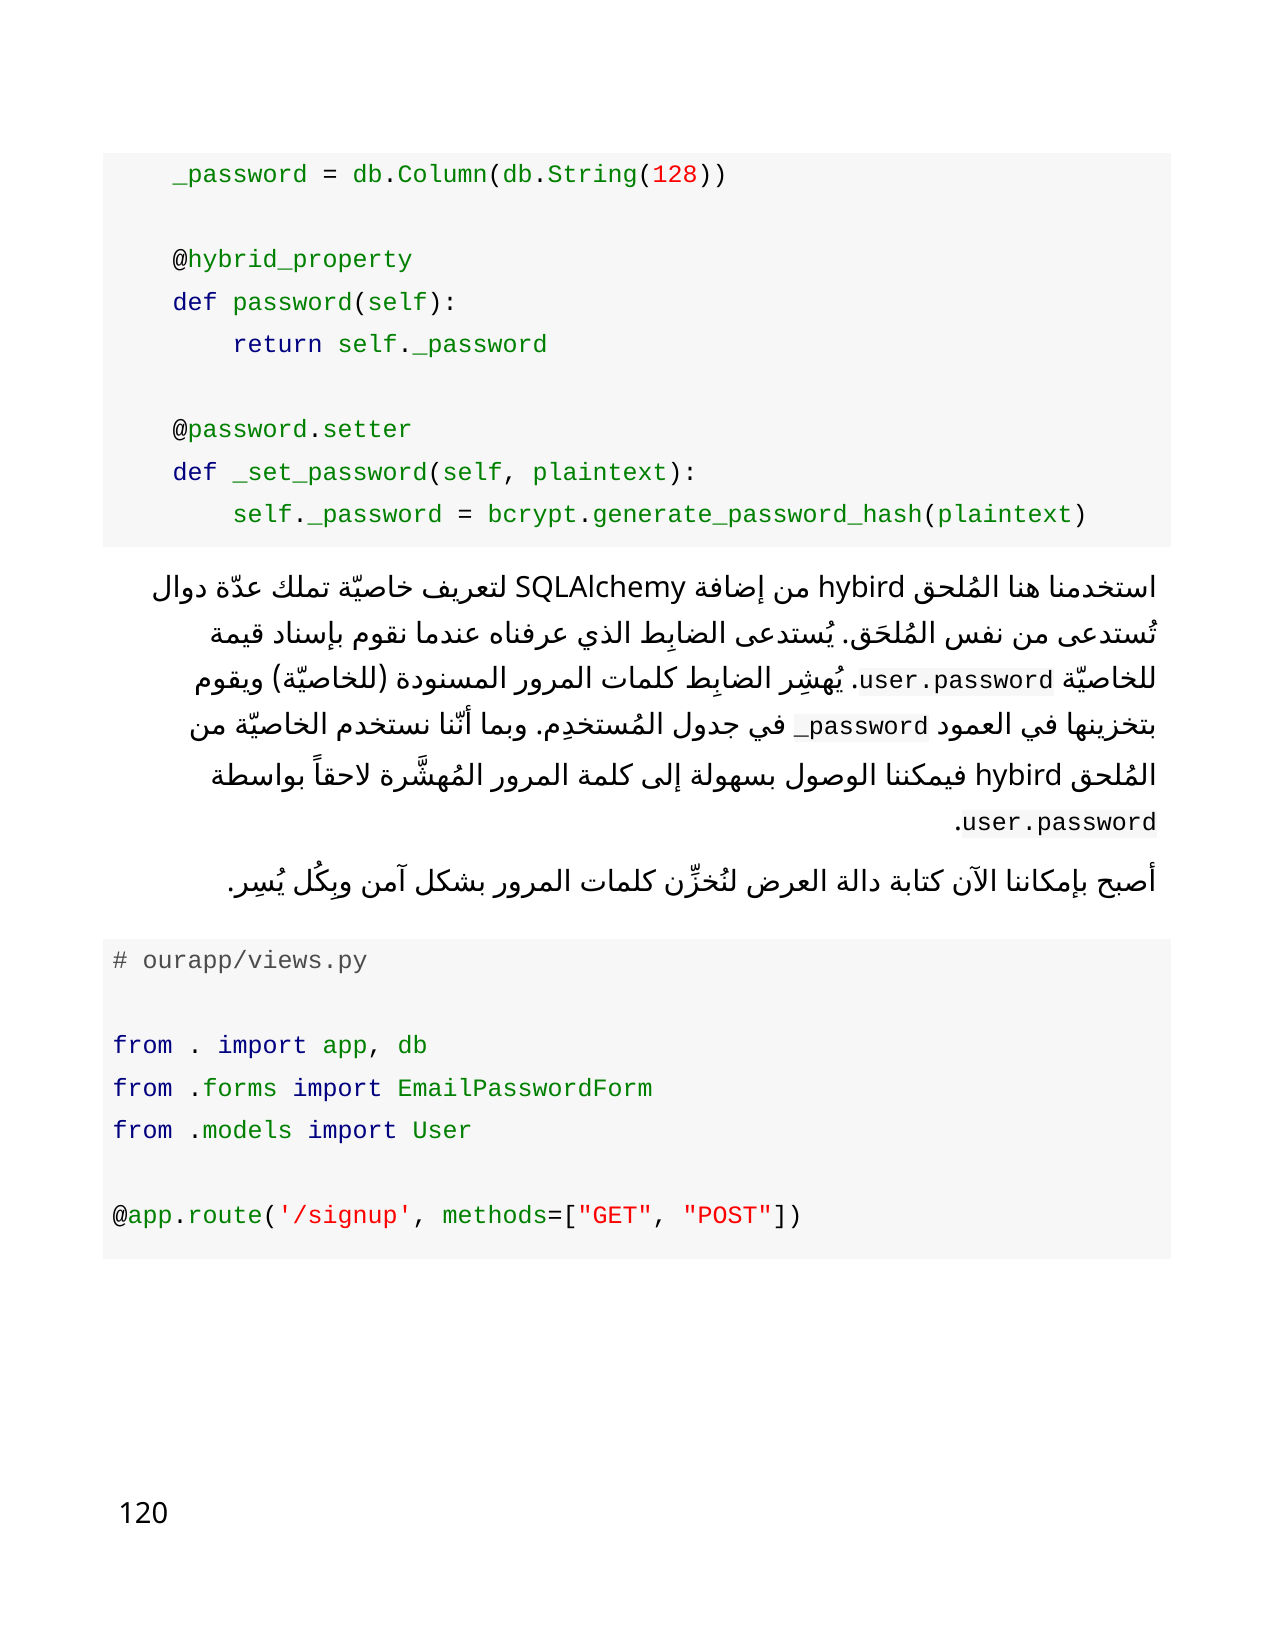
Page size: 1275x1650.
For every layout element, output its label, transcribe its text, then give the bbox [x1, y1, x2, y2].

text _password = db.Column(db.String(128)) [112, 162, 1163, 190]
text # ourapp/views.py [112, 948, 1163, 976]
text def password(self): [112, 289, 1163, 317]
text from . import app, db [112, 1033, 1163, 1061]
text استخدمنا هنا المُلحق hybird من إضافة SQLAlchemy لتعريف خاصيّة تملك عدّة دوال تُستدعى من نفس المُلحَق. يُستدعى الضابِط الذي عرفناه عندما نقوم بإسناد قيمة للخاصيّة user.password. يُهشِر الضابِط كلمات المرور المسنودة (للخاصيّة) ويقوم بتخزينها في العمود password_ في جدول المُستخدِم. وبما أنّنا نستخدم الخاصيّة من المُلحق hybird فيمكننا الوصول بسهولة إلى كلمة المرور المُهشَّرة لاحقاً بواسطة user.password. [118, 547, 1157, 843]
text def _set_password(self, plaintext): [112, 459, 1163, 487]
text self._password = bcrypt.generate_password_hash(plaintext) [112, 502, 1163, 530]
text from .models import User [112, 1118, 1163, 1146]
text from .forms import EmailPasswordForm [112, 1075, 1163, 1103]
text [118, 118, 1157, 153]
text @hybrid_property [112, 247, 1163, 275]
text @app.route('/signup', methods=["GET", "POST"]) [112, 1203, 1163, 1231]
text أصبح بإمكاننا الآن كتابة دالة العرض لنُخزِّن كلمات المرور بشكل آمن وبِكُل يُسِر. [118, 865, 1157, 903]
text @password.setter [112, 417, 1163, 445]
text return self._password [112, 332, 1163, 360]
